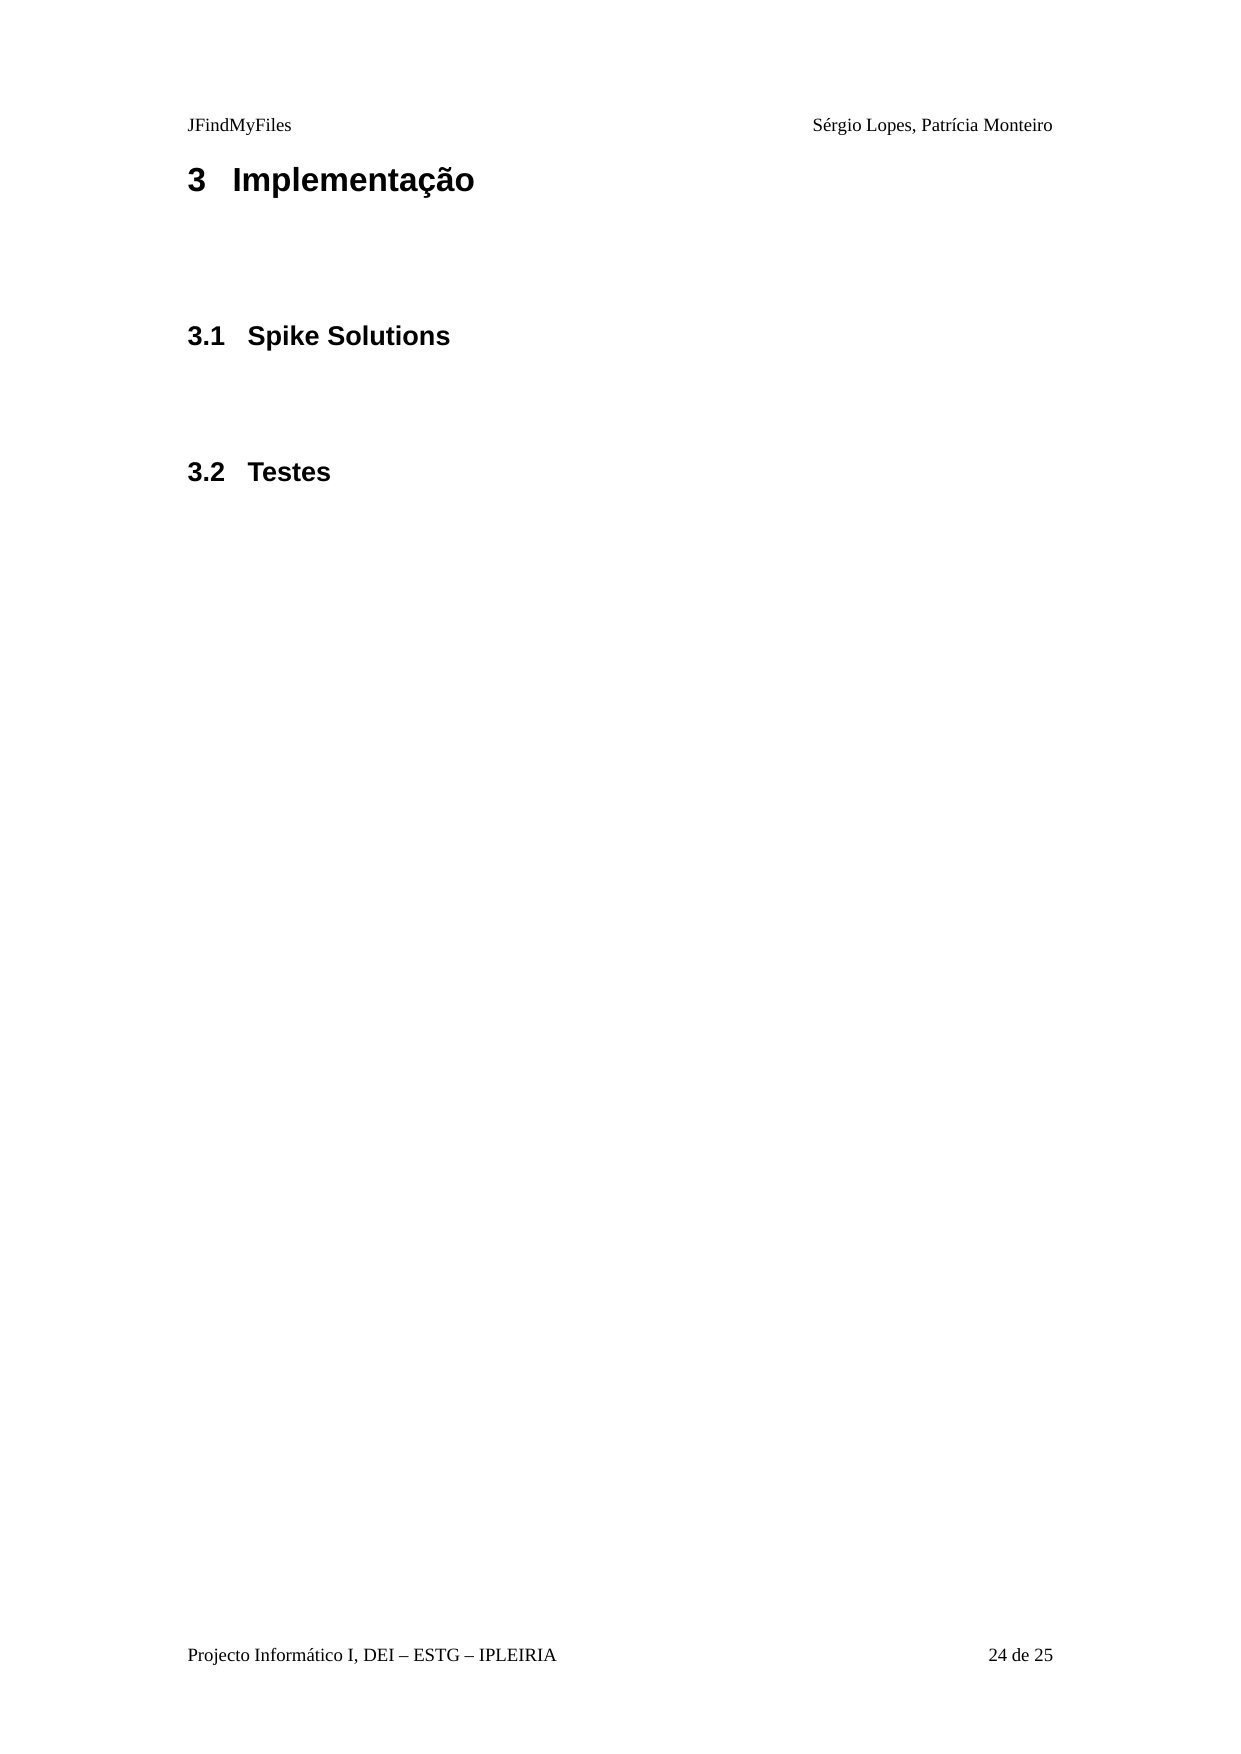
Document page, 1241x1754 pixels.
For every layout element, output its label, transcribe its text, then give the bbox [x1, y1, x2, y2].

subtitle Implementação [187, 160, 1053, 198]
subtitle Testes [187, 456, 1053, 487]
subtitle Spike Solutions [187, 319, 1053, 351]
